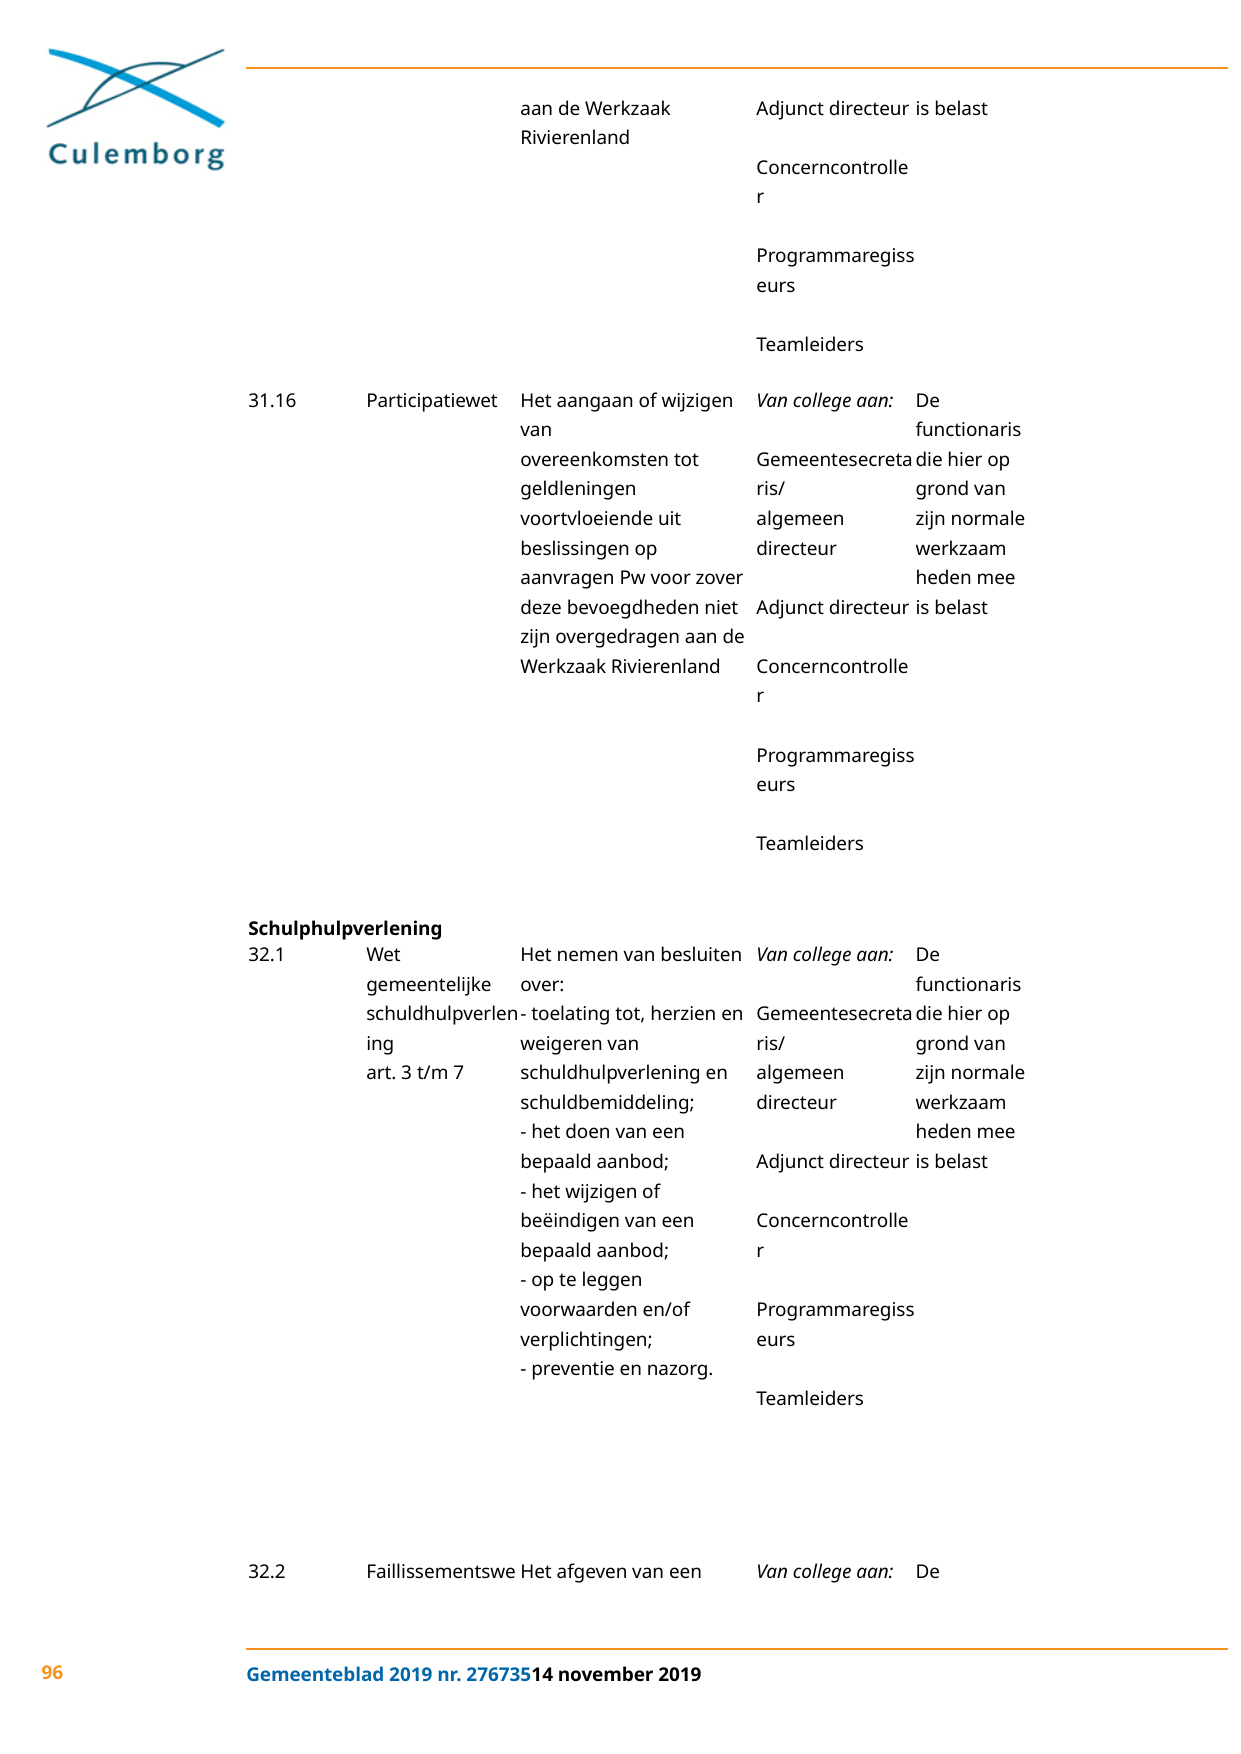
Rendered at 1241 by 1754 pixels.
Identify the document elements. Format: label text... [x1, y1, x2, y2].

table_cell Faillissementswe [366, 1559, 520, 1584]
table_cell 32.1 [248, 941, 366, 1558]
table_cell Van college aan: Gemeentesecretaris/ algemeen directeur Adjunct directeur Concerncontroller Programmaregisseurs Teamleiders [756, 387, 915, 915]
table_cell [366, 95, 520, 387]
picture [41, 47, 231, 172]
table_cell De [915, 1559, 1033, 1584]
table_cell Het nemen van besluiten over: - toelating tot, herzien en weigeren van schuldhulpverlening en schuldbemiddeling; - het doen van een bepaald aanbod; - het wijzigen of beëindigen van een bepaald aanbod; - op te leggen voorwaarden en/of verplichtingen; - preventie en nazorg. [520, 941, 756, 1558]
table_cell Schulphulpverlening [248, 915, 1152, 941]
table_cell Participatiewet [366, 387, 520, 915]
table_cell [1034, 95, 1152, 387]
table_cell De functionaris die hier op grond van zijn normale werkzaam heden mee is belast [915, 941, 1033, 1558]
table_cell aan de Werkzaak Rivierenland [520, 95, 756, 387]
table_cell De functionaris die hier op grond van zijn normale werkzaam heden mee is belast [915, 387, 1033, 915]
table_cell Het aangaan of wijzigen van overeenkomsten tot geldleningen voortvloeiende uit beslissingen op aanvragen Pw voor zover deze bevoegdheden niet zijn overgedragen aan de Werkzaak Rivierenland [520, 387, 756, 915]
table_cell 31.16 [248, 387, 366, 915]
table_cell [1034, 1559, 1152, 1584]
table_cell [1034, 387, 1152, 915]
table_cell Wet gemeentelijke schuldhulpverlening art. 3 t/m 7 [366, 941, 520, 1558]
table_cell [248, 95, 366, 387]
table_cell [1034, 941, 1152, 1558]
table_cell Van college aan: Gemeentesecretaris/ algemeen directeur Adjunct directeur Concerncontroller Programmaregisseurs Teamleiders [756, 941, 915, 1558]
table_cell 32.2 [248, 1559, 366, 1584]
table_cell Het afgeven van een [520, 1559, 756, 1584]
table_cell Van college aan: [756, 1559, 915, 1584]
table_cell Adjunct directeur Concerncontroller Programmaregisseurs Teamleiders [756, 95, 915, 387]
table_cell is belast [915, 95, 1033, 387]
